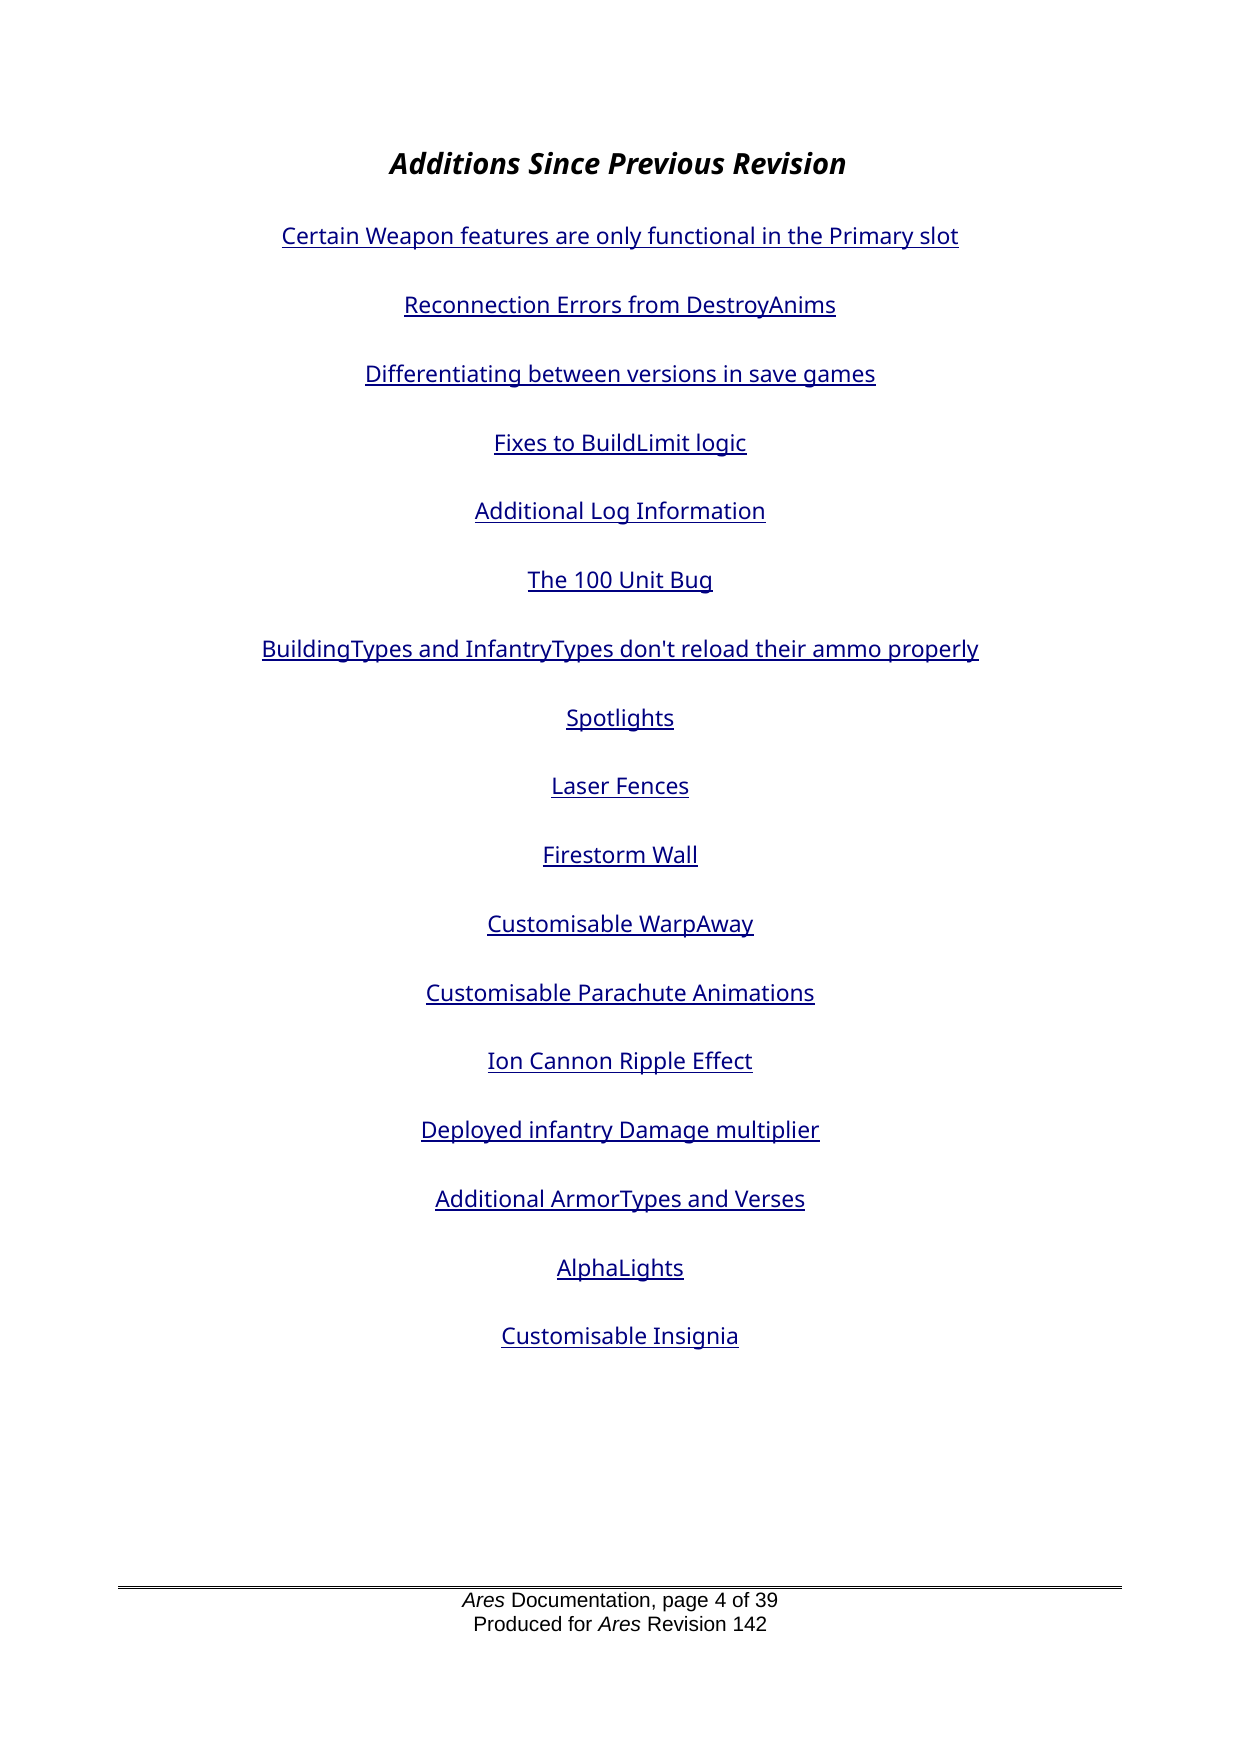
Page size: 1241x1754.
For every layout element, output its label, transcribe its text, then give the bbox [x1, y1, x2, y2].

subtitle Reconnection Errors from DestroyAnims [118, 289, 1122, 320]
subtitle AlphaLights [118, 1252, 1122, 1283]
subtitle Additional Log Information [118, 495, 1122, 527]
subtitle Customisable Parachute Animations [118, 977, 1122, 1008]
subtitle Additions Since Previous Revision [118, 143, 1122, 183]
subtitle BuildingTypes and InfantryTypes don't reload their ammo properly [118, 633, 1122, 664]
subtitle Certain Weapon features are only functional in the Primary slot [118, 220, 1122, 252]
subtitle Customisable Insignia [118, 1320, 1122, 1352]
subtitle Ion Cannon Ripple Effect [118, 1045, 1122, 1077]
subtitle Differentiating between versions in save games [118, 358, 1122, 389]
subtitle The 100 Unit Bug [118, 564, 1122, 595]
subtitle Fixes to BuildLimit logic [118, 427, 1122, 458]
subtitle Deployed infantry Damage multiplier [118, 1114, 1122, 1145]
subtitle Spotlights [118, 702, 1122, 733]
subtitle Additional ArmorTypes and Verses [118, 1183, 1122, 1214]
subtitle Firestorm Wall [118, 839, 1122, 870]
subtitle Laser Fences [118, 770, 1122, 802]
subtitle Customisable WarpAway [118, 908, 1122, 939]
